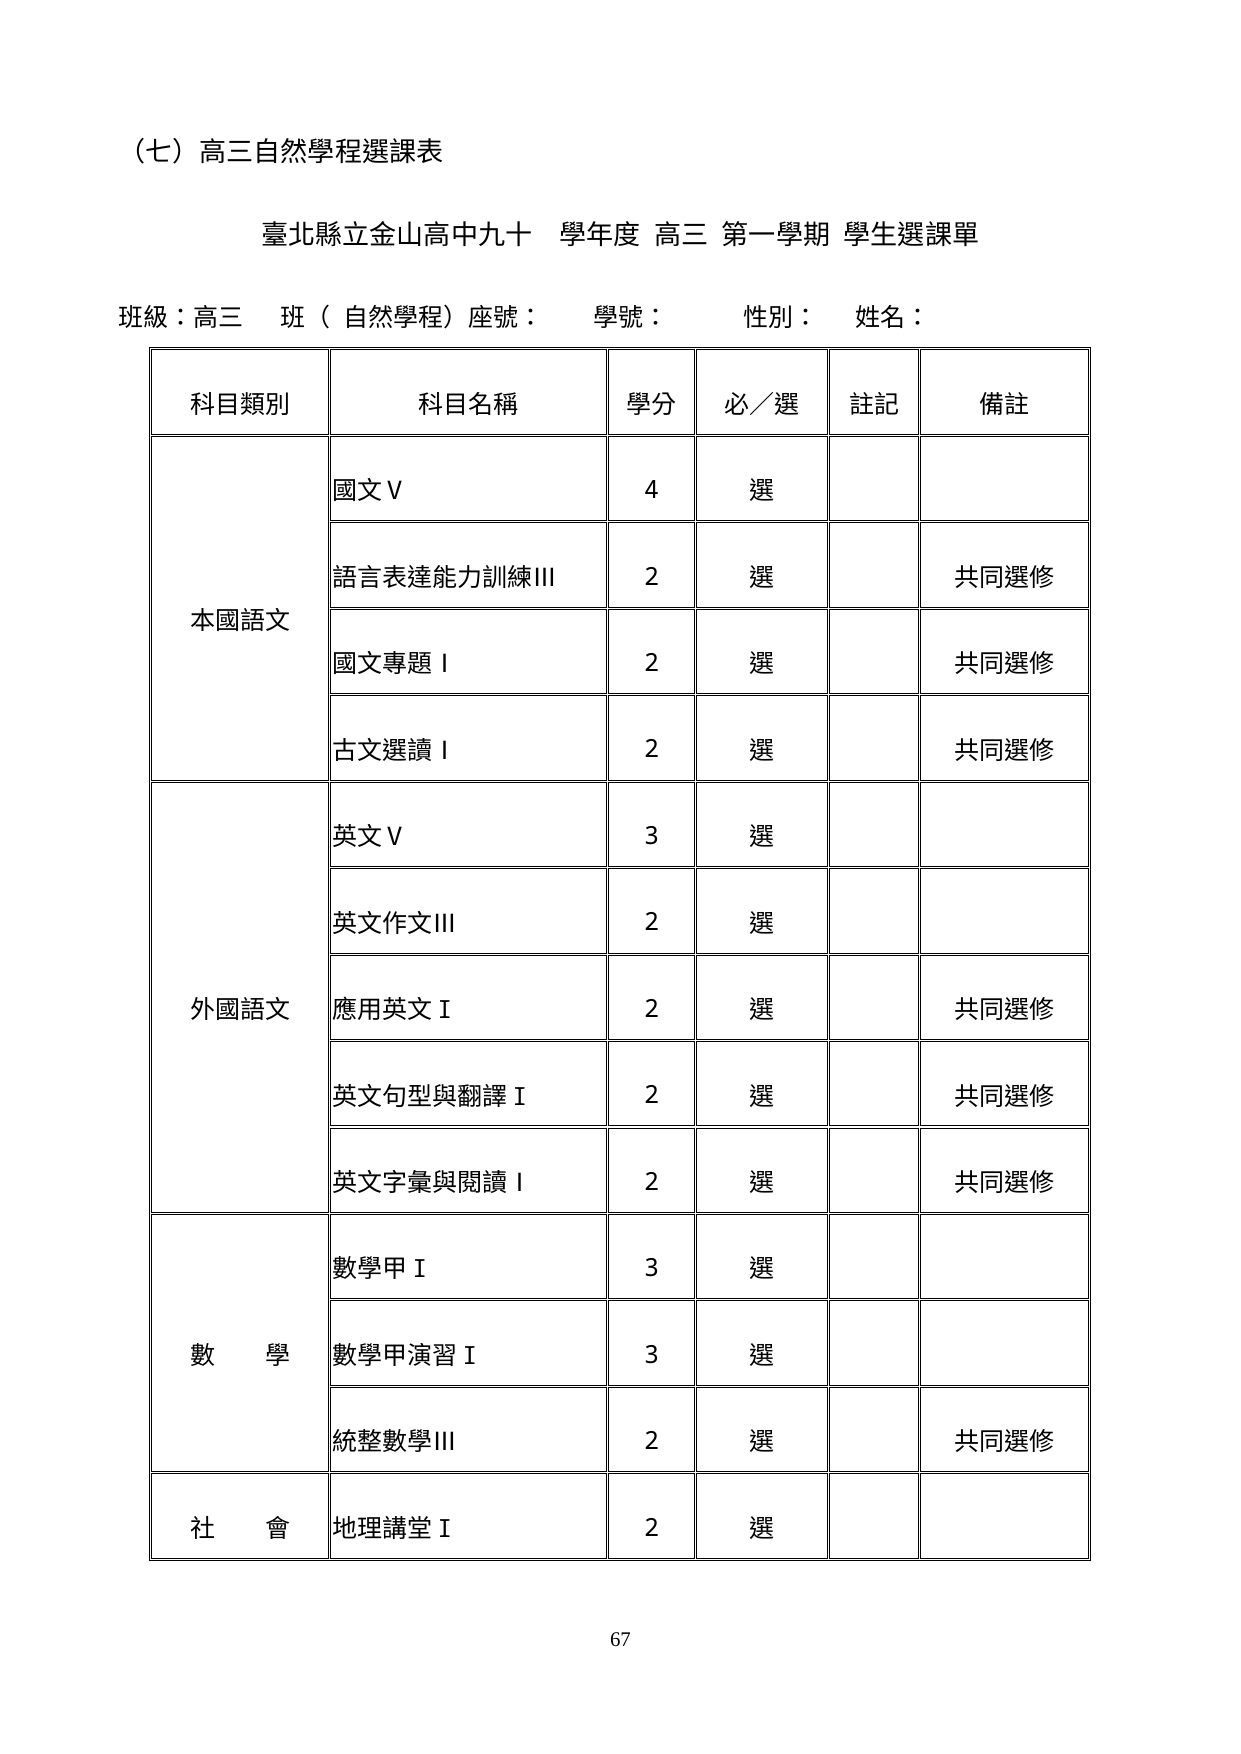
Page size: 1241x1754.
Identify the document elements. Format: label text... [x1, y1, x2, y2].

table_header 備註 [921, 350, 1088, 434]
table_cell 選 [697, 1474, 827, 1558]
table_cell 2 [609, 1474, 694, 1558]
table_cell [830, 437, 918, 520]
table_cell 選 [697, 783, 827, 866]
table_cell 共同選修 [921, 1388, 1088, 1471]
table_cell 2 [609, 523, 694, 607]
table_cell 選 [697, 1215, 827, 1298]
table_cell 2 [609, 869, 694, 952]
table_cell [830, 696, 918, 779]
table_cell 3 [609, 1215, 694, 1298]
table_cell [921, 437, 1088, 520]
table_cell 選 [697, 437, 827, 520]
table_header 學分 [609, 350, 694, 434]
table_cell 古文選讀Ⅰ [331, 696, 606, 779]
table_cell 地理講堂I [331, 1474, 606, 1558]
table_cell 共同選修 [921, 956, 1088, 1039]
table_cell [830, 956, 918, 1039]
table_cell 選 [697, 610, 827, 693]
table_cell 選 [697, 1388, 827, 1471]
table_cell [830, 1474, 918, 1558]
table_cell 數學甲演習I [331, 1301, 606, 1385]
table_cell 共同選修 [921, 1042, 1088, 1125]
table_header 科目名稱 [331, 350, 606, 434]
table_cell [830, 523, 918, 607]
table_cell [921, 1215, 1088, 1298]
table_cell 英文Ⅴ [331, 783, 606, 866]
table_cell 應用英文I [331, 956, 606, 1039]
table_cell [830, 783, 918, 866]
table_cell 國文Ⅴ [331, 437, 606, 520]
table_cell 數學甲I [331, 1215, 606, 1298]
table_cell [921, 1301, 1088, 1385]
table_cell 共同選修 [921, 523, 1088, 607]
table_cell 國文專題Ⅰ [331, 610, 606, 693]
table_cell 社 會 [152, 1474, 328, 1558]
table_cell 本國語文 [152, 437, 328, 779]
table_cell 共同選修 [921, 696, 1088, 779]
table_header 科目類別 [152, 350, 328, 434]
table_cell [921, 783, 1088, 866]
table_cell 英文字彙與閱讀Ⅰ [331, 1129, 606, 1212]
table_cell [830, 610, 918, 693]
table_cell 2 [609, 1042, 694, 1125]
text 班級：高三 班（ 自然學程）座號： 學號： 性別： 姓名： [118, 274, 1122, 337]
table_cell [921, 1474, 1088, 1558]
table_header 必／選 [697, 350, 827, 434]
table_cell 外國語文 [152, 783, 328, 1212]
table_cell 統整數學Ⅲ [331, 1388, 606, 1471]
table_cell [830, 1129, 918, 1212]
table_cell [830, 1388, 918, 1471]
table_cell 選 [697, 1301, 827, 1385]
table_cell 2 [609, 696, 694, 779]
table_cell 2 [609, 956, 694, 1039]
table_cell 共同選修 [921, 610, 1088, 693]
text 臺北縣立金山高中九十 學年度 高三 第一學期 學生選課單 [118, 191, 1122, 253]
table_cell 選 [697, 956, 827, 1039]
table_cell [830, 869, 918, 952]
text （七）高三自然學程選課表 [118, 108, 1122, 170]
table_cell 選 [697, 869, 827, 952]
table_cell 2 [609, 610, 694, 693]
table_cell 2 [609, 1129, 694, 1212]
table_cell 選 [697, 1042, 827, 1125]
table_cell 2 [609, 1388, 694, 1471]
table_cell [830, 1301, 918, 1385]
table_header 註記 [830, 350, 918, 434]
table_cell 共同選修 [921, 1129, 1088, 1212]
table_cell 數 學 [152, 1215, 328, 1471]
table_cell 英文句型與翻譯I [331, 1042, 606, 1125]
table_cell 語言表達能力訓練Ⅲ [331, 523, 606, 607]
table_cell 選 [697, 523, 827, 607]
table_cell 選 [697, 696, 827, 779]
table_cell [830, 1042, 918, 1125]
table_cell 4 [609, 437, 694, 520]
table_cell [830, 1215, 918, 1298]
table_cell 3 [609, 1301, 694, 1385]
table_cell [921, 869, 1088, 952]
table_cell 3 [609, 783, 694, 866]
table_cell 英文作文Ⅲ [331, 869, 606, 952]
table_cell 選 [697, 1129, 827, 1212]
